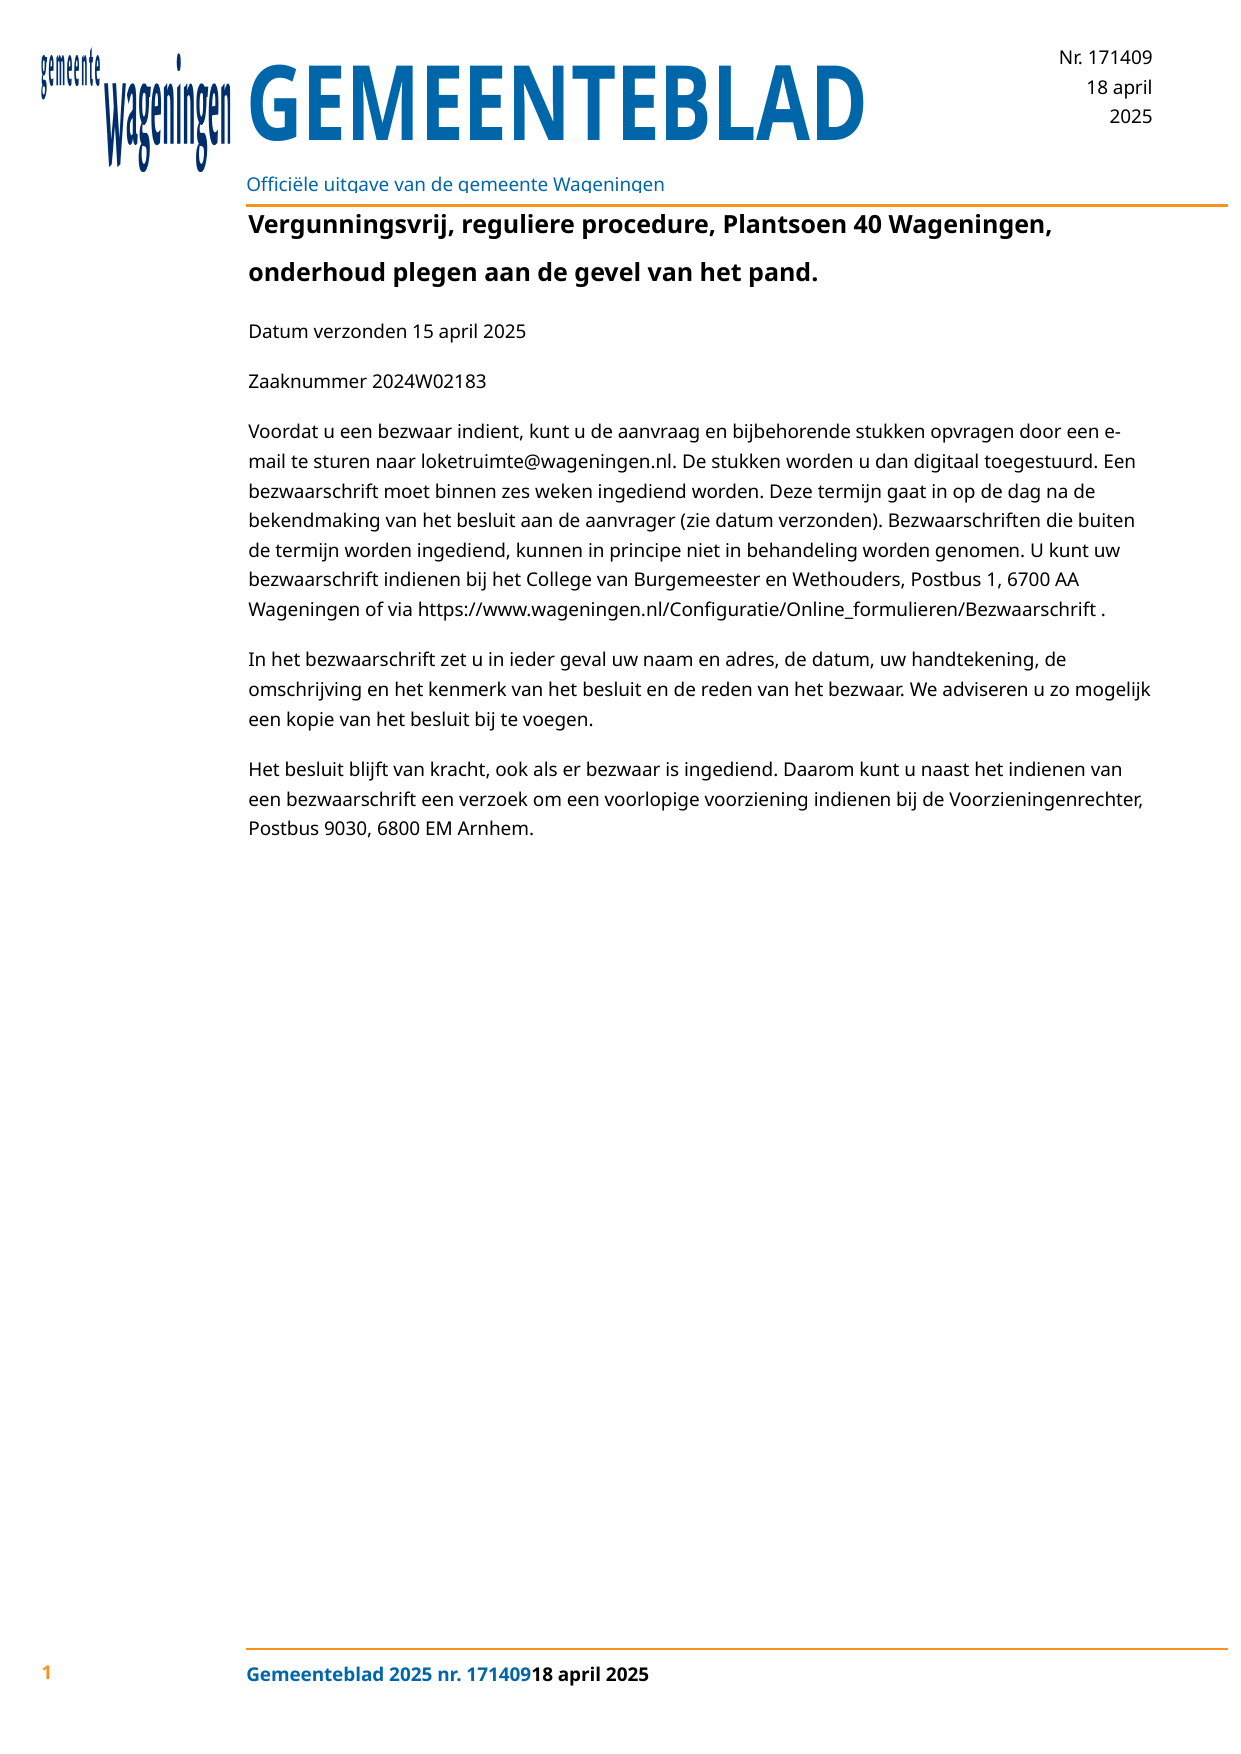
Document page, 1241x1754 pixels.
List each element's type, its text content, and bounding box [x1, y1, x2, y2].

text Datum verzonden 15 april 2025 [248, 318, 1152, 344]
text Vergunningsvrij, reguliere procedure, Plantsoen 40 Wageningen, onderhoud plegen aan de gevel van het pand. [248, 207, 1152, 288]
text In het bezwaarschrift zet u in ieder geval uw naam en adres, de datum, uw handtekening, de omschrijving en het kenmerk van het besluit en de reden van het bezwaar. We adviseren u zo mogelijk een kopie van het besluit bij te voegen. [248, 647, 1152, 732]
text Zaaknummer 2024W02183 [248, 368, 1152, 394]
picture [41, 47, 231, 172]
text Het besluit blijft van kracht, ook als er bezwaar is ingediend. Daarom kunt u naast het indienen van een bezwaarschrift een verzoek om een voorlopige voorziening indienen bij de Voorzieningenrechter, Postbus 9030, 6800 EM Arnhem. [248, 756, 1152, 841]
text Voordat u een bezwaar indient, kunt u de aanvraag en bijbehorende stukken opvragen door een e-mail te sturen naar loketruimte@wageningen.nl. De stukken worden u dan digitaal toegestuurd. Een bezwaarschrift moet binnen zes weken ingediend worden. Deze termijn gaat in op de dag na de bekendmaking van het besluit aan de aanvrager (zie datum verzonden). Bezwaarschriften die buiten de termijn worden ingediend, kunnen in principe niet in behandeling worden genomen. U kunt uw bezwaarschrift indienen bij het College van Burgemeester en Wethouders, Postbus 1, 6700 AA Wageningen of via https://www.wageningen.nl/Configuratie/Online_formulieren/Bezwaarschrift . [248, 419, 1152, 622]
